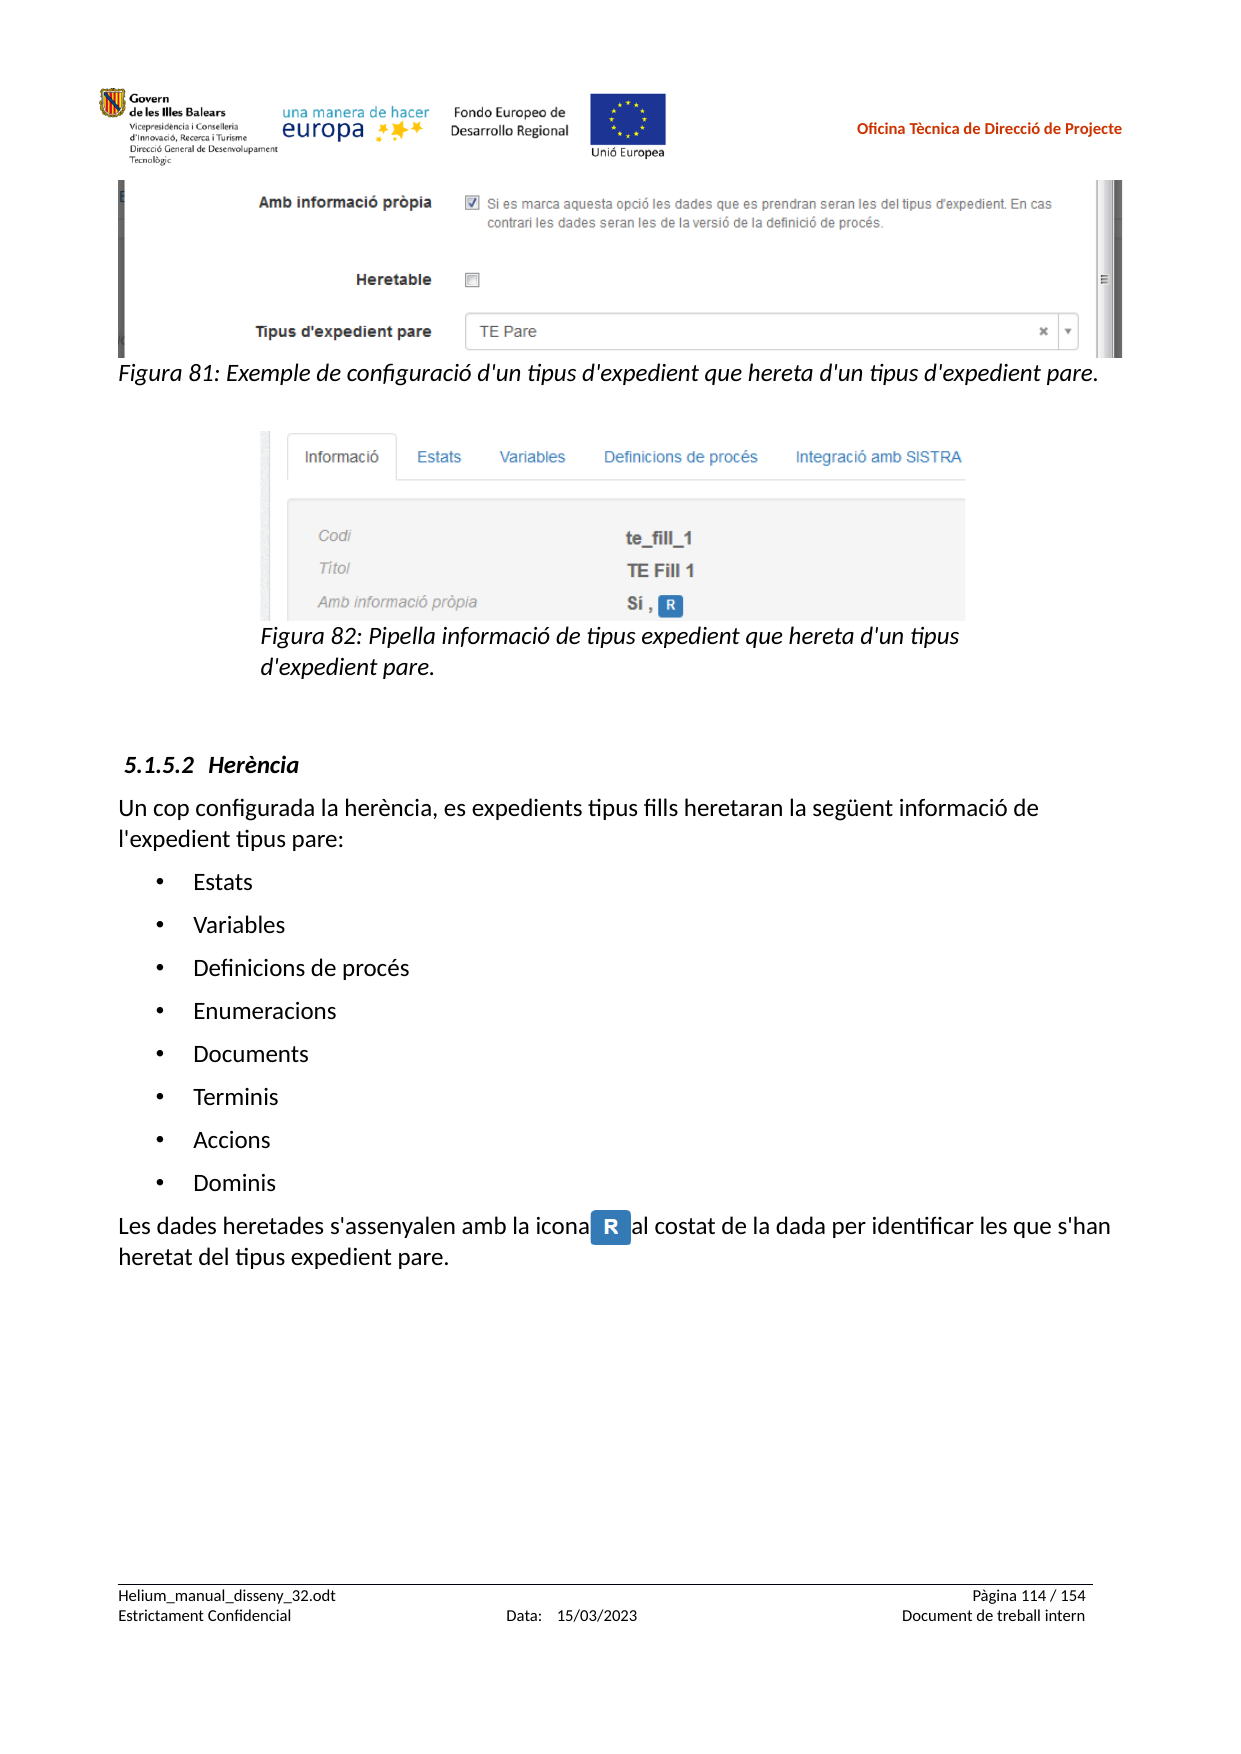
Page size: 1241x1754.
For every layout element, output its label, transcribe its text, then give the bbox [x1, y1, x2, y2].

list Variables [156, 909, 1122, 939]
list Estats [156, 866, 1122, 896]
list Terminis [156, 1081, 1122, 1112]
list Enumeracions [156, 995, 1122, 1026]
list Accions [156, 1124, 1122, 1154]
picture [260, 431, 966, 621]
text Un cop configurada la herència, es expedients tipus fills heretaran la següent informació de l'expedient tipus pare: [118, 792, 1122, 853]
list Documents [156, 1038, 1122, 1068]
text Figura 82: Pipella informació de tipus expedient que hereta d'un tipus d'expedient pare. [260, 621, 980, 682]
subtitle Herència [118, 749, 1122, 780]
picture [118, 180, 1123, 358]
picture [99, 87, 668, 166]
picture [590, 1210, 631, 1245]
text Les dades heretades s'assenyalen amb la icona al costat de la dada per identificar les que s'han heretat del tipus expedient pare. [118, 1210, 1122, 1271]
text Figura 81: Exemple de configuració d'un tipus d'expedient que hereta d'un tipus d'expedient pare. [118, 358, 1122, 388]
list Dominis [156, 1167, 1122, 1198]
list Definicions de procés [156, 952, 1122, 982]
